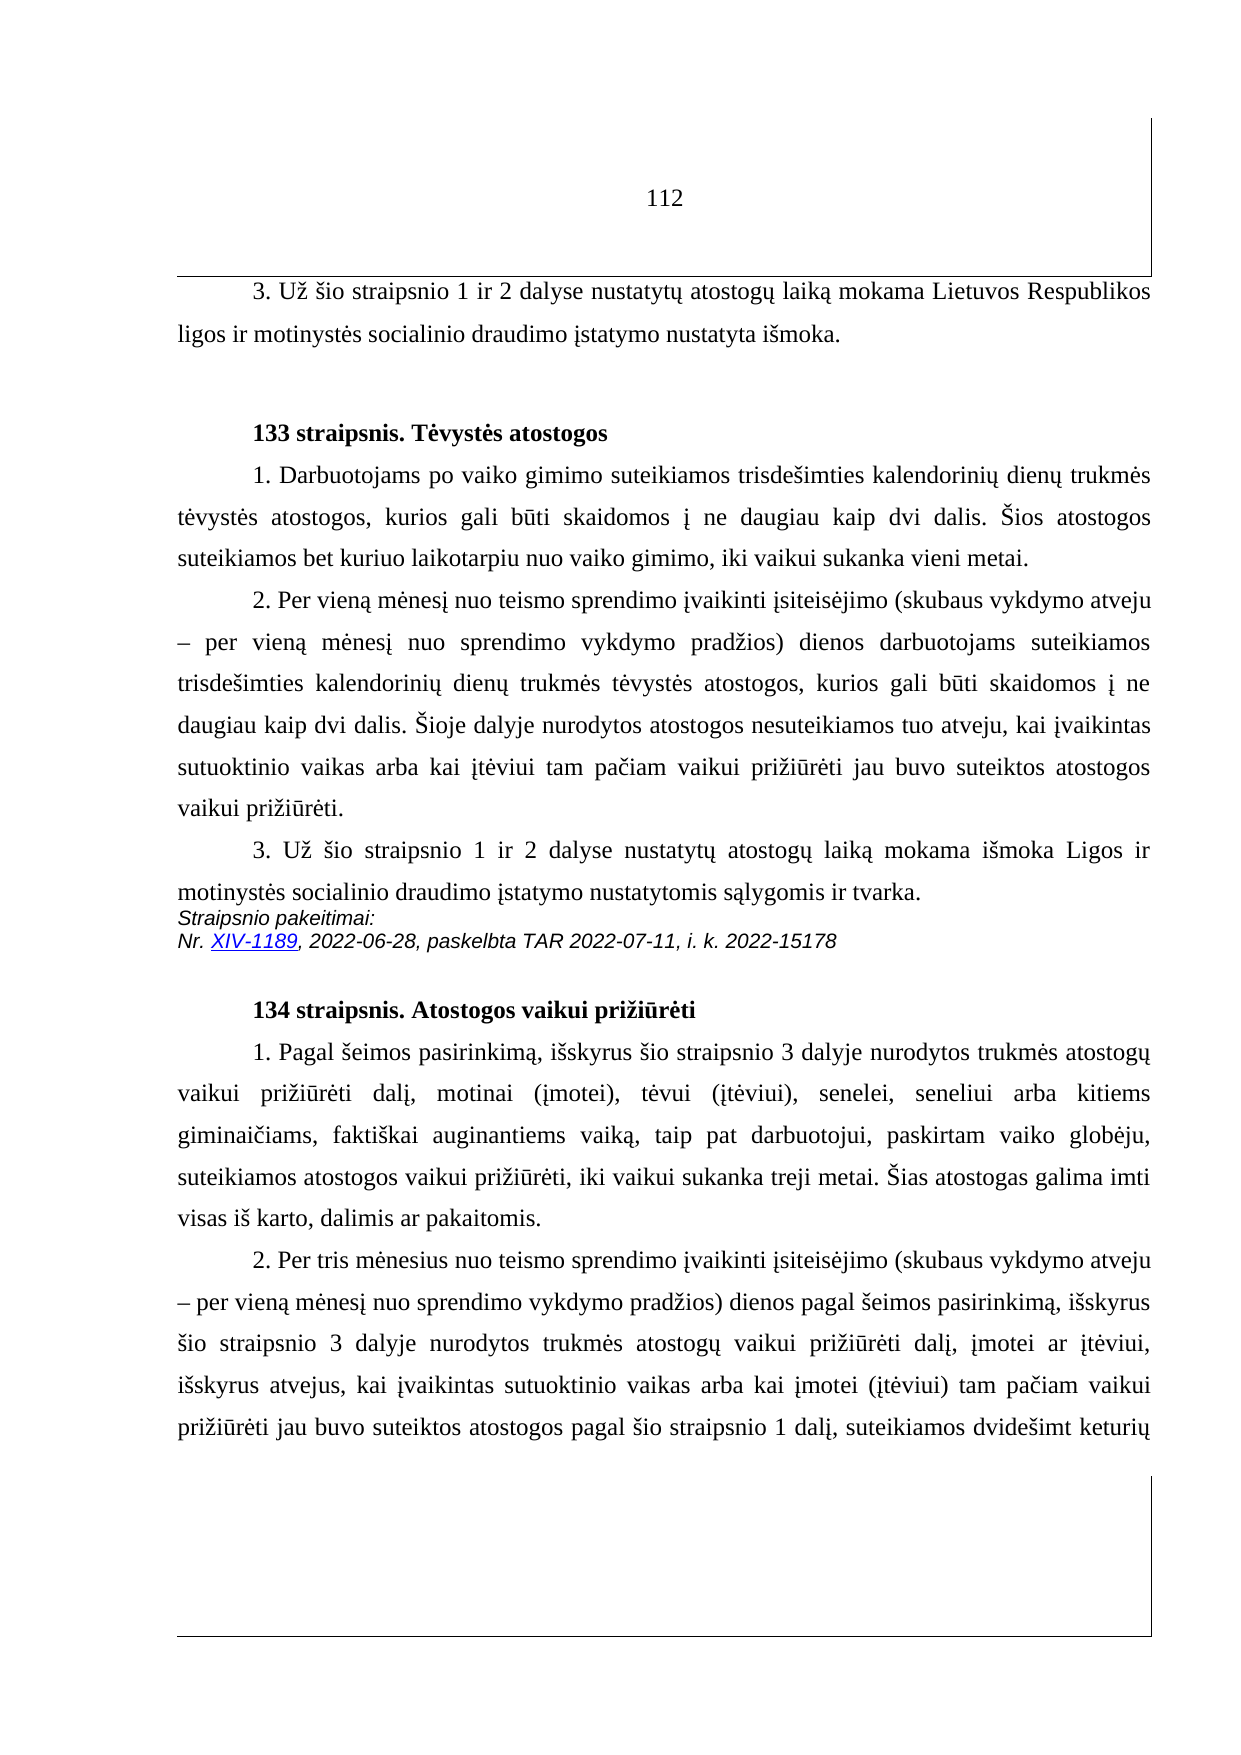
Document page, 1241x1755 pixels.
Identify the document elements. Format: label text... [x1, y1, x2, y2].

text 134 straipsnis. Atostogos vaikui prižiūrėti [177, 982, 1152, 1024]
text 1. Pagal šeimos pasirinkimą, išskyrus šio straipsnio 3 dalyje nurodytos trukmės atostogų vaikui prižiūrėti dalį, motinai (įmotei), tėvui (įtėviui), senelei, seneliui arba kitiems giminaičiams, faktiškai auginantiems vaiką, taip pat darbuotojui, paskirtam vaiko globėju, suteikiamos atostogos vaikui prižiūrėti, iki vaikui sukanka treji metai. Šias atostogas galima imti visas iš karto, dalimis ar pakaitomis. [177, 1024, 1152, 1232]
text 2. Per vieną mėnesį nuo teismo sprendimo įvaikinti įsiteisėjimo (skubaus vykdymo atveju – per vieną mėnesį nuo sprendimo vykdymo pradžios) dienos darbuotojams suteikiamos trisdešimties kalendorinių dienų trukmės tėvystės atostogos, kurios gali būti skaidomos į ne daugiau kaip dvi dalis. Šioje dalyje nurodytos atostogos nesuteikiamos tuo atveju, kai įvaikintas sutuoktinio vaikas arba kai įtėviui tam pačiam vaikui prižiūrėti jau buvo suteiktos atostogos vaikui prižiūrėti. [177, 572, 1152, 822]
text 3. Už šio straipsnio 1 ir 2 dalyse nustatytų atostogų laiką mokama išmoka Ligos ir motinystės socialinio draudimo įstatymo nustatytomis sąlygomis ir tvarka. [177, 822, 1152, 905]
text 3. Už šio straipsnio 1 ir 2 dalyse nustatytų atostogų laiką mokama Lietuvos Respublikos ligos ir motinystės socialinio draudimo įstatymo nustatyta išmoka. [177, 276, 1152, 348]
text 1. Darbuotojams po vaiko gimimo suteikiamos trisdešimties kalendorinių dienų trukmės tėvystės atostogos, kurios gali būti skaidomos į ne daugiau kaip dvi dalis. Šios atostogos suteikiamos bet kuriuo laikotarpiu nuo vaiko gimimo, iki vaikui sukanka vieni metai. [177, 447, 1152, 572]
text Nr. XIV-1189, 2022-06-28, paskelbta TAR 2022-07-11, i. k. 2022-15178 [177, 929, 1152, 953]
text 2. Per tris mėnesius nuo teismo sprendimo įvaikinti įsiteisėjimo (skubaus vykdymo atveju – per vieną mėnesį nuo sprendimo vykdymo pradžios) dienos pagal šeimos pasirinkimą, išskyrus šio straipsnio 3 dalyje nurodytos trukmės atostogų vaikui prižiūrėti dalį, įmotei ar įtėviui, išskyrus atvejus, kai įvaikintas sutuoktinio vaikas arba kai įmotei (įtėviui) tam pačiam vaikui prižiūrėti jau buvo suteiktos atostogos pagal šio straipsnio 1 dalį, suteikiamos dvidešimt keturių [177, 1232, 1152, 1440]
text Straipsnio pakeitimai: [177, 905, 1152, 929]
subtitle 133 straipsnis. Tėvystės atostogos [177, 405, 1152, 447]
